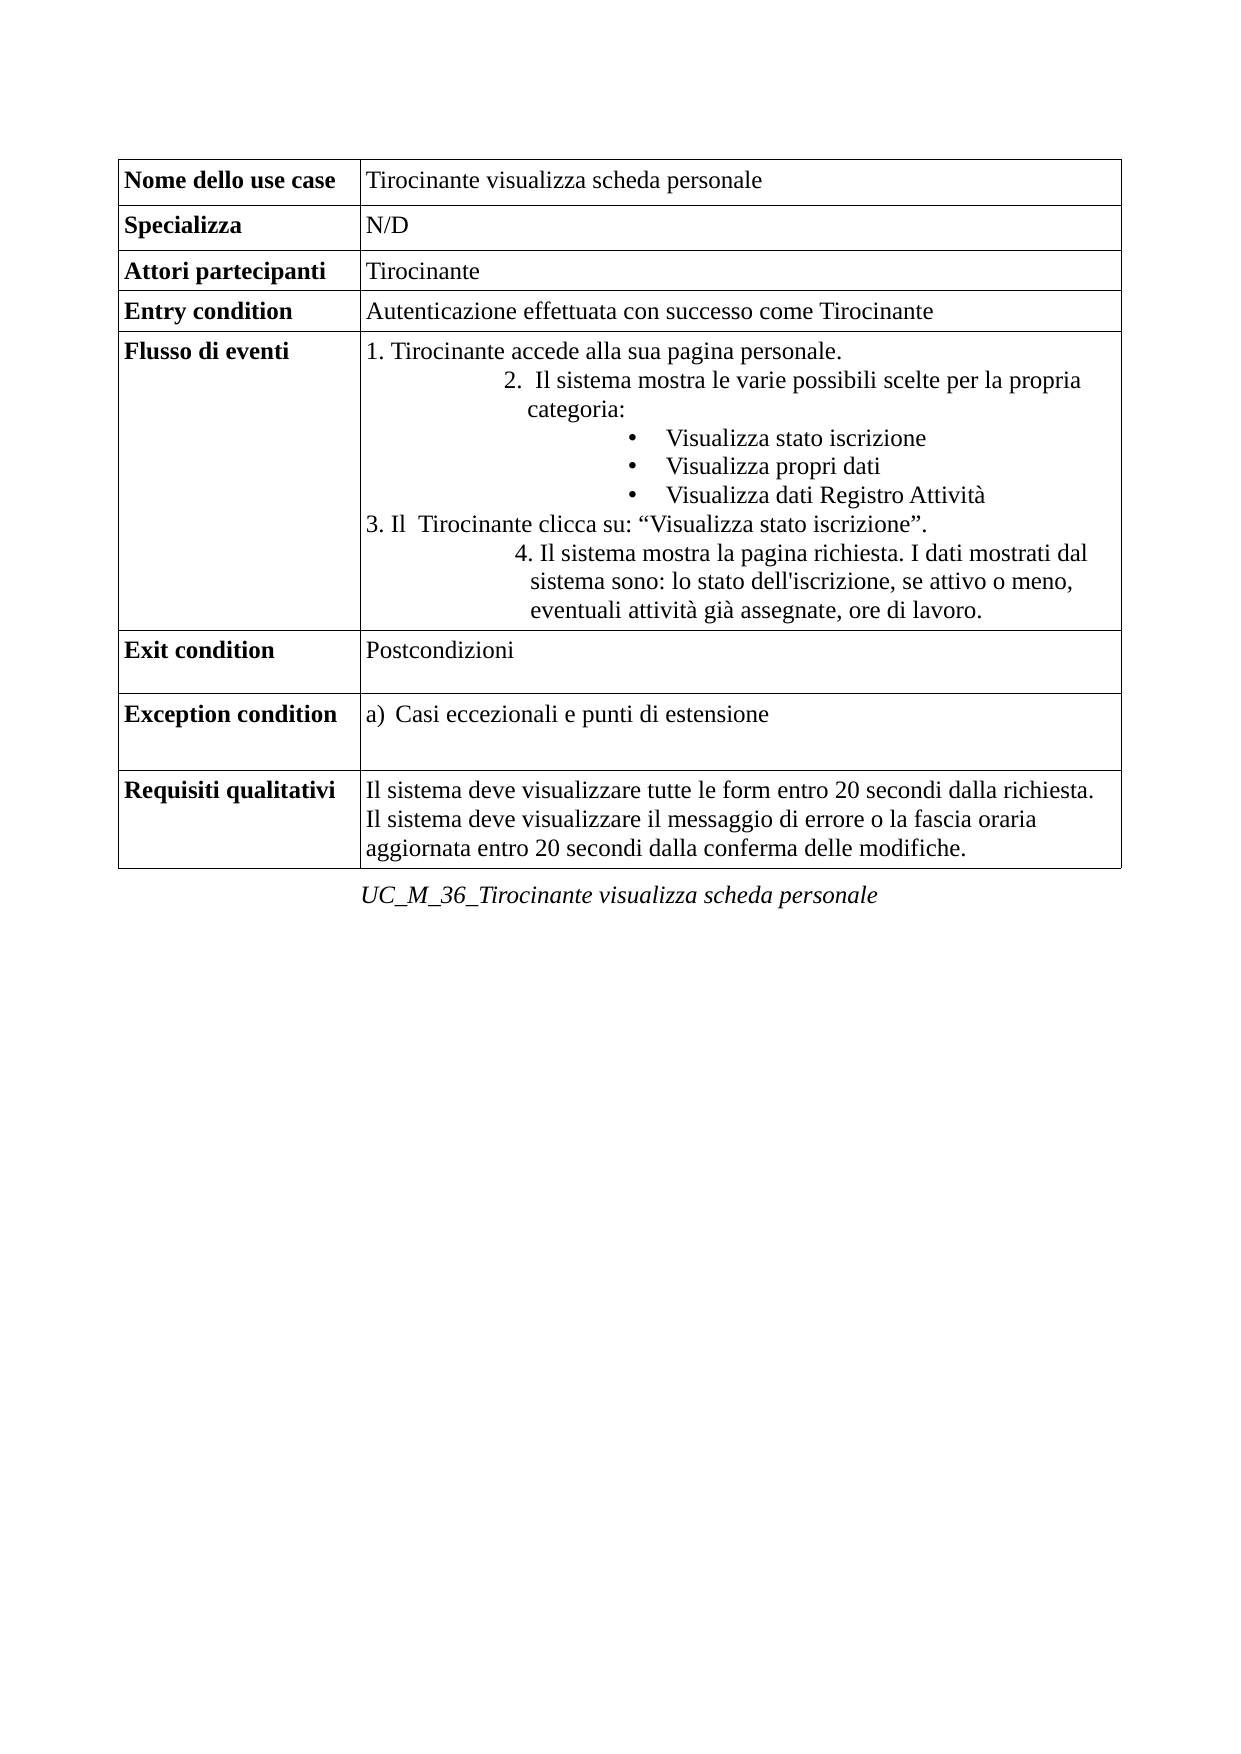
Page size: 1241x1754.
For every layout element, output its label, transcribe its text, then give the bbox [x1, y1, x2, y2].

table_cell Casi eccezionali e punti di estensione [361, 694, 1121, 770]
table_header Tirocinante visualizza scheda personale [361, 160, 1121, 205]
table_cell Specializza [119, 206, 360, 250]
table_cell Entry condition [119, 291, 360, 331]
text UC_M_36_Tirocinante visualizza scheda personale [118, 880, 1122, 909]
table_cell Autenticazione effettuata con successo come Tirocinante [361, 291, 1121, 331]
table_cell Exception condition [119, 694, 360, 770]
table_cell Flusso di eventi [119, 332, 360, 630]
table_cell Requisiti qualitativi [119, 771, 360, 867]
table_cell Tirocinante [361, 251, 1121, 290]
table_cell Tirocinante accede alla sua pagina personale. Il sistema mostra le varie possibili scelte per la propria categoria: Visualizza stato iscrizione Visualizza propri dati Visualizza dati Registro Attività Il Tirocinante clicca su: “Visualizza stato iscrizione”. Il sistema mostra la pagina richiesta. I dati mostrati dal sistema sono: lo stato dell'iscrizione, se attivo o meno, eventuali attività già assegnate, ore di lavoro. [361, 332, 1121, 630]
table_header Nome dello use case [119, 160, 360, 205]
table_cell Il sistema deve visualizzare tutte le form entro 20 secondi dalla richiesta. Il sistema deve visualizzare il messaggio di errore o la fascia oraria aggiornata entro 20 secondi dalla conferma delle modifiche. [361, 771, 1121, 867]
table_cell Exit condition [119, 631, 360, 693]
table_cell N/D [361, 206, 1121, 250]
table_cell Attori partecipanti [119, 251, 360, 290]
table_cell Postcondizioni [361, 631, 1121, 693]
